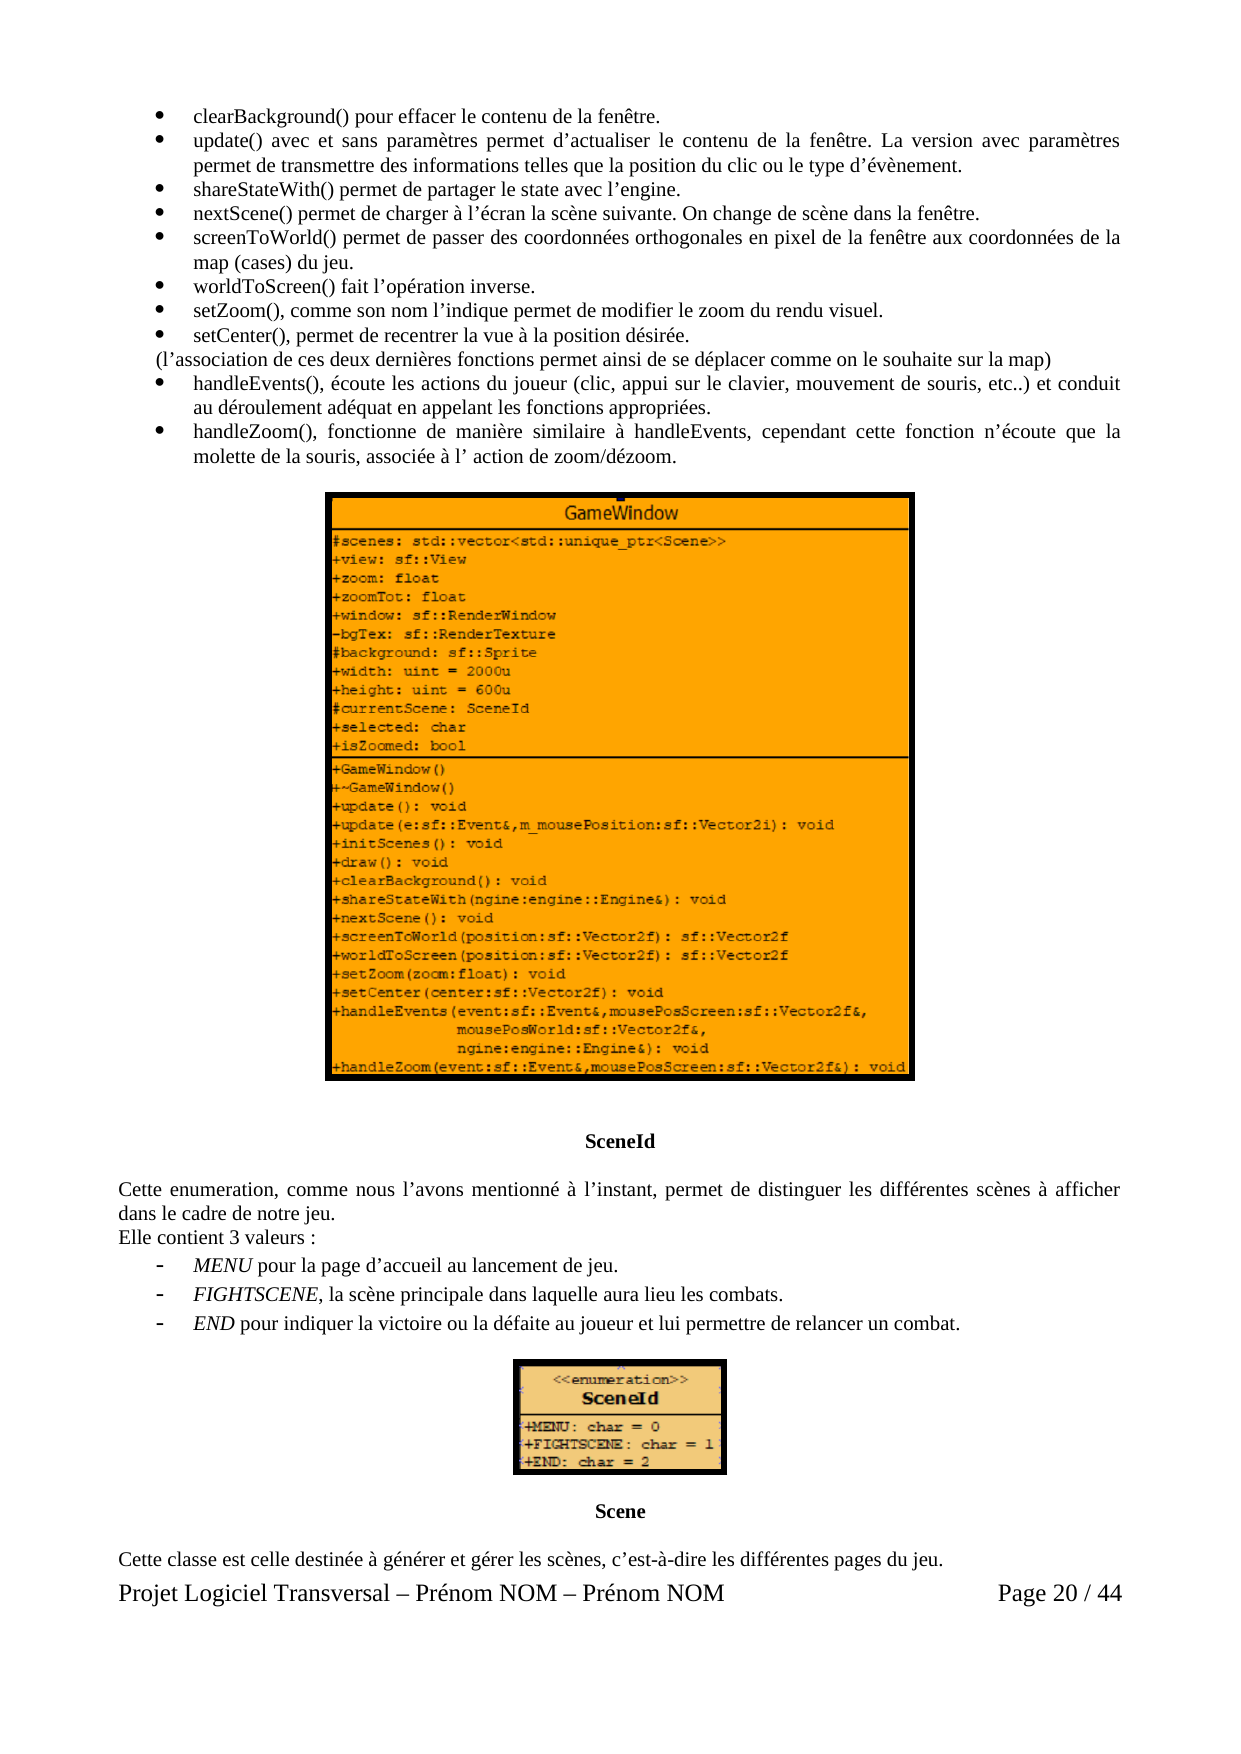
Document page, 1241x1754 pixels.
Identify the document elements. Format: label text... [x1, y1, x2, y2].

list shareStateWith() permet de partager le state avec l’engine. [156, 177, 1122, 201]
list update() avec et sans paramètres permet d’actualiser le contenu de la fenêtre. La version avec paramètres permet de transmettre des informations telles que la position du clic ou le type d’évènement. [156, 128, 1122, 177]
list FIGHTSCENE, la scène principale dans laquelle aura lieu les combats. [156, 1278, 1122, 1307]
list END pour indiquer la victoire ou la défaite au joueur et lui permettre de relancer un combat. [156, 1307, 1122, 1335]
list handleZoom(), fonctionne de manière similaire à handleEvents, cependant cette fonction n’écoute que la molette de la souris, associée à l’ action de zoom/dézoom. [156, 419, 1122, 468]
list nextScene() permet de charger à l’écran la scène suivante. On change de scène dans la fenêtre. [156, 201, 1122, 225]
text Cette classe est celle destinée à générer et gérer les scènes, c’est-à-dire les différentes pages du jeu. [118, 1547, 1122, 1571]
text (l’association de ces deux dernières fonctions permet ainsi de se déplacer comme on le souhaite sur la map) [156, 347, 1122, 371]
text Scene [118, 1499, 1122, 1523]
text Elle contient 3 valeurs : [118, 1225, 1122, 1249]
list clearBackground() pour effacer le contenu de la fenêtre. [156, 104, 1122, 128]
list setCenter(), permet de recentrer la vue à la position désirée. [156, 322, 1122, 347]
list MENU pour la page d’accueil au lancement de jeu. [156, 1249, 1122, 1278]
list handleEvents(), écoute les actions du joueur (clic, appui sur le clavier, mouvement de souris, etc..) et conduit au déroulement adéquat en appelant les fonctions appropriées. [156, 371, 1122, 419]
list setZoom(), comme son nom l’indique permet de modifier le zoom du rendu visuel. [156, 298, 1122, 322]
text Cette enumeration, comme nous l’avons mentionné à l’instant, permet de distinguer les différentes scènes à afficher dans le cadre de notre jeu. [118, 1177, 1122, 1225]
list screenToWorld() permet de passer des coordonnées orthogonales en pixel de la fenêtre aux coordonnées de la map (cases) du jeu. [156, 225, 1122, 274]
text SceneId [118, 1129, 1122, 1153]
list worldToScreen() fait l’opération inverse. [156, 274, 1122, 298]
